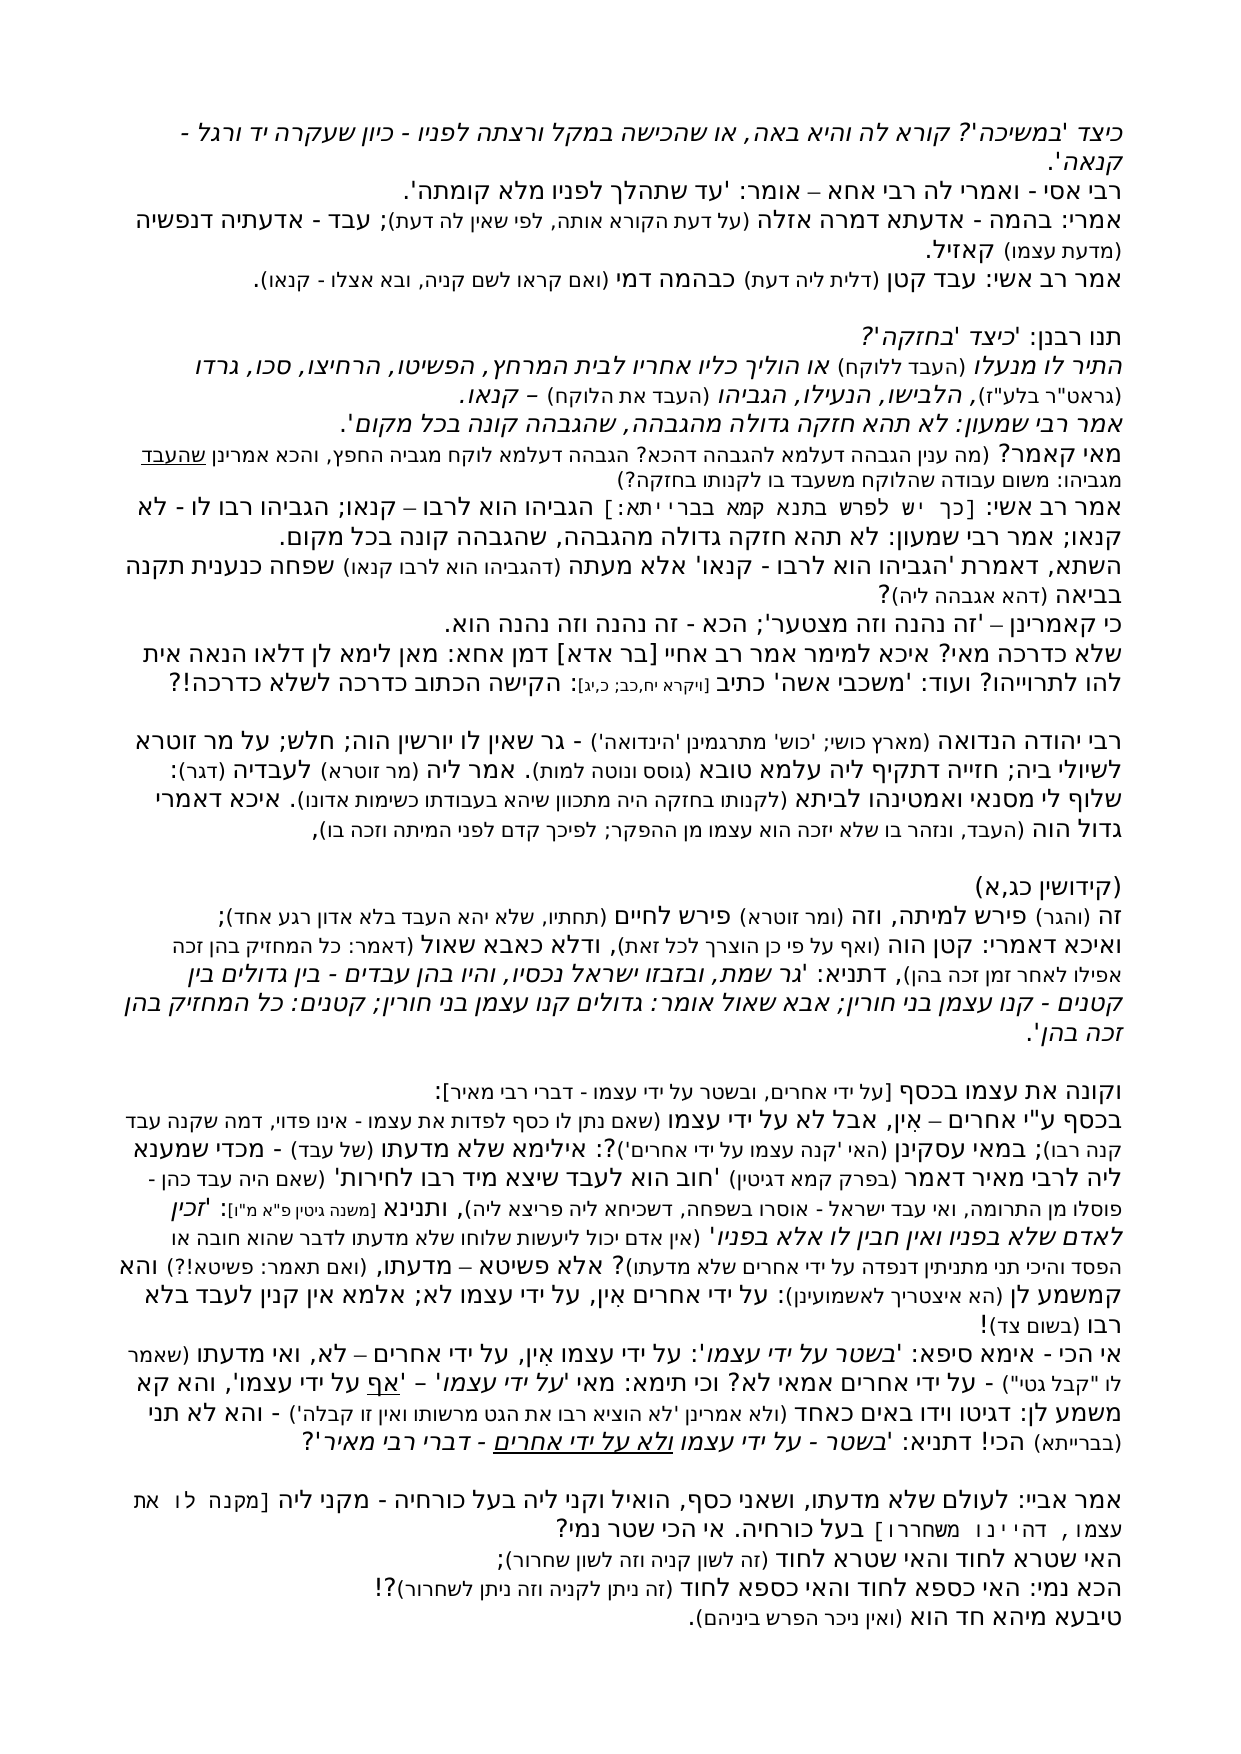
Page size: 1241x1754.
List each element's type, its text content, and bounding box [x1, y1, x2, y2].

text מאי קאמר? (מה ענין הגבהה דעלמא להגבהה דהכא? הגבהה דעלמא לוקח מגביה החפץ, והכא אמרינן שהעבד מגביהו: משום עבודה שהלוקח משעבד בו לקנותו בחזקה?) [118, 439, 1122, 492]
text כיצד 'במשיכה'? קורא לה והיא באה, או שהכישה במקל ורצתה לפניו - כיון שעקרה יד ורגל - קנאה'. [118, 118, 1122, 176]
text בכסף ע"י אחרים – אִין, אבל לא על ידי עצמו (שאם נתן לו כסף לפדות את עצמו - אינו פדוי, דמה שקנה עבד קנה רבו); במאי עסקינן (האי 'קנה עצמו על ידי אחרים')?: אילימא שלא מדעתו (של עבד) - מכדי שמענא ליה לרבי מאיר דאמר (בפרק קמא דגיטין) 'חוב הוא לעבד שיצא מיד רבו לחירות' (שאם היה עבד כהן - פוסלו מן התרומה, ואי עבד ישראל - אוסרו בשפחה, דשכיחא ליה פריצא ליה), ותנינא [משנה גיטין פ"א מ"ו]: 'זכין לאדם שלא בפניו ואין חבין לו אלא בפניו' (אין אדם יכול ליעשות שלוחו שלא מדעתו לדבר שהוא חובה או הפסד והיכי תני מתניתין דנפדה על ידי אחרים שלא מדעתו)? אלא פשיטא – מדעתו, (ואם תאמר: פשיטא!?) והא קמשמע לן (הא איצטריך לאשמועינן): על ידי אחרים אִין, על ידי עצמו לא; אלמא אין קנין לעבד בלא רבו (בשום צד)! [118, 1105, 1122, 1339]
text אמר רבי שמעון: לא תהא חזקה גדולה מהגבהה, שהגבהה קונה בכל מקום'. [118, 409, 1122, 439]
text ואיכא דאמרי: קטן הוה (ואף על פי כן הוצרך לכל זאת), ודלא כאבא שאול (דאמר: כל המחזיק בהן זכה אפילו לאחר זמן זכה בהן), דתניא: 'גר שמת, ובזבזו ישראל נכסיו, והיו בהן עבדים - בין גדולים בין קטנים - קנו עצמן בני חורין; אבא שאול אומר: גדולים קנו עצמן בני חורין; קטנים: כל המחזיק בהן זכה בהן'. [118, 930, 1122, 1047]
text כי קאמרינן – 'זה נהנה וזה מצטער'; הכא - זה נהנה וזה נהנה הוא. [118, 609, 1122, 639]
text שלא כדרכה מאי? איכא למימר אמר רב אחיי [בר אדא] דמן אחא: מאן לימא לן דלאו הנאה אית להו לתרוייהו? ועוד: 'משכבי אשה' כתיב [ויקרא יח,כב; כ,יג]: הקישה הכתוב כדרכה לשלא כדרכה!? [118, 639, 1122, 697]
text התיר לו מנעלו (העבד ללוקח) או הוליך כליו אחריו לבית המרחץ, הפשיטו, הרחיצו, סכו, גרדו (גראט"ר בלע"ז), הלבישו, הנעילו, הגביהו (העבד את הלוקח) – קנאו. [118, 351, 1122, 409]
text זה (והגר) פירש למיתה, וזה (ומר זוטרא) פירש לחיים (תחתיו, שלא יהא העבד בלא אדון רגע אחד); [118, 901, 1122, 930]
text טיבעא מיהא חד הוא (ואין ניכר הפרש ביניהם). [118, 1602, 1122, 1632]
text השתא, דאמרת 'הגביהו הוא לרבו - קנאו' אלא מעתה (דהגביהו הוא לרבו קנאו) שפחה כנענית תקנה בביאה (דהא אגבהה ליה)? [118, 551, 1122, 609]
text אמר רב אשי: [כך יש לפרש בתנא קמא בברייתא:] הגביהו הוא לרבו – קנאו; הגביהו רבו לו - לא קנאו; אמר רבי שמעון: לא תהא חזקה גדולה מהגבהה, שהגבהה קונה בכל מקום. [118, 492, 1122, 551]
text וקונה את עצמו בכסף [על ידי אחרים, ובשטר על ידי עצמו - דברי רבי מאיר]: [118, 1076, 1122, 1105]
text (קידושין כג,א) [118, 872, 1122, 901]
text רבי יהודה הנדואה (מארץ כושי; 'כוש' מתרגמינן 'הינדואה') - גר שאין לו יורשין הוה; חלש; על מר זוטרא לשיולי ביה; חזייה דתקיף ליה עלמא טובא (גוסס ונוטה למות). אמר ליה (מר זוטרא) לעבדיה (דגר): שלוף לי מסנאי ואמטינהו לביתא (לקנותו בחזקה היה מתכוון שיהא בעבודתו כשימות אדונו). איכא דאמרי גדול הוה (העבד, ונזהר בו שלא יזכה הוא עצמו מן ההפקר; לפיכך קדם לפני המיתה וזכה בו), [118, 726, 1122, 843]
text האי שטרא לחוד והאי שטרא לחוד (זה לשון קניה וזה לשון שחרור); [118, 1544, 1122, 1573]
text אמר רב אשי: עבד קטן (דלית ליה דעת) כבהמה דמי (ואם קראו לשם קניה, ובא אצלו - קנאו). [118, 264, 1122, 293]
text הכא נמי: האי כספא לחוד והאי כספא לחוד (זה ניתן לקניה וזה ניתן לשחרור)?! [118, 1573, 1122, 1602]
text אמרי: בהמה - אדעתא דמרה אזלה (על דעת הקורא אותה, לפי שאין לה דעת); עבד - אדעתיה דנפשיה (מדעת עצמו) קאזיל. [118, 206, 1122, 264]
text אמר אביי: לעולם שלא מדעתו, ושאני כסף, הואיל וקני ליה בעל כורחיה - מקני ליה [מקנה לו את עצמו, דהיינו משחררו] בעל כורחיה. אי הכי שטר נמי? [118, 1485, 1122, 1544]
text אי הכי - אימא סיפא: 'בשטר על ידי עצמו': על ידי עצמו אִין, על ידי אחרים – לא, ואי מדעתו (שאמר לו "קבל גטי") - על ידי אחרים אמאי לא? וכי תימא: מאי 'על ידי עצמו' – 'אף על ידי עצמו', והא קא משמע לן: דגיטו וידו באים כאחד (ולא אמרינן 'לא הוציא רבו את הגט מרשותו ואין זו קבלה') - והא לא תני (בברייתא) הכי! דתניא: 'בשטר - על ידי עצמו ולא על ידי אחרים - דברי רבי מאיר'? [118, 1339, 1122, 1456]
text תנו רבנן: 'כיצד 'בחזקה'? [118, 322, 1122, 351]
text רבי אסי - ואמרי לה רבי אחא – אומר: 'עד שתהלך לפניו מלא קומתה'. [118, 176, 1122, 206]
